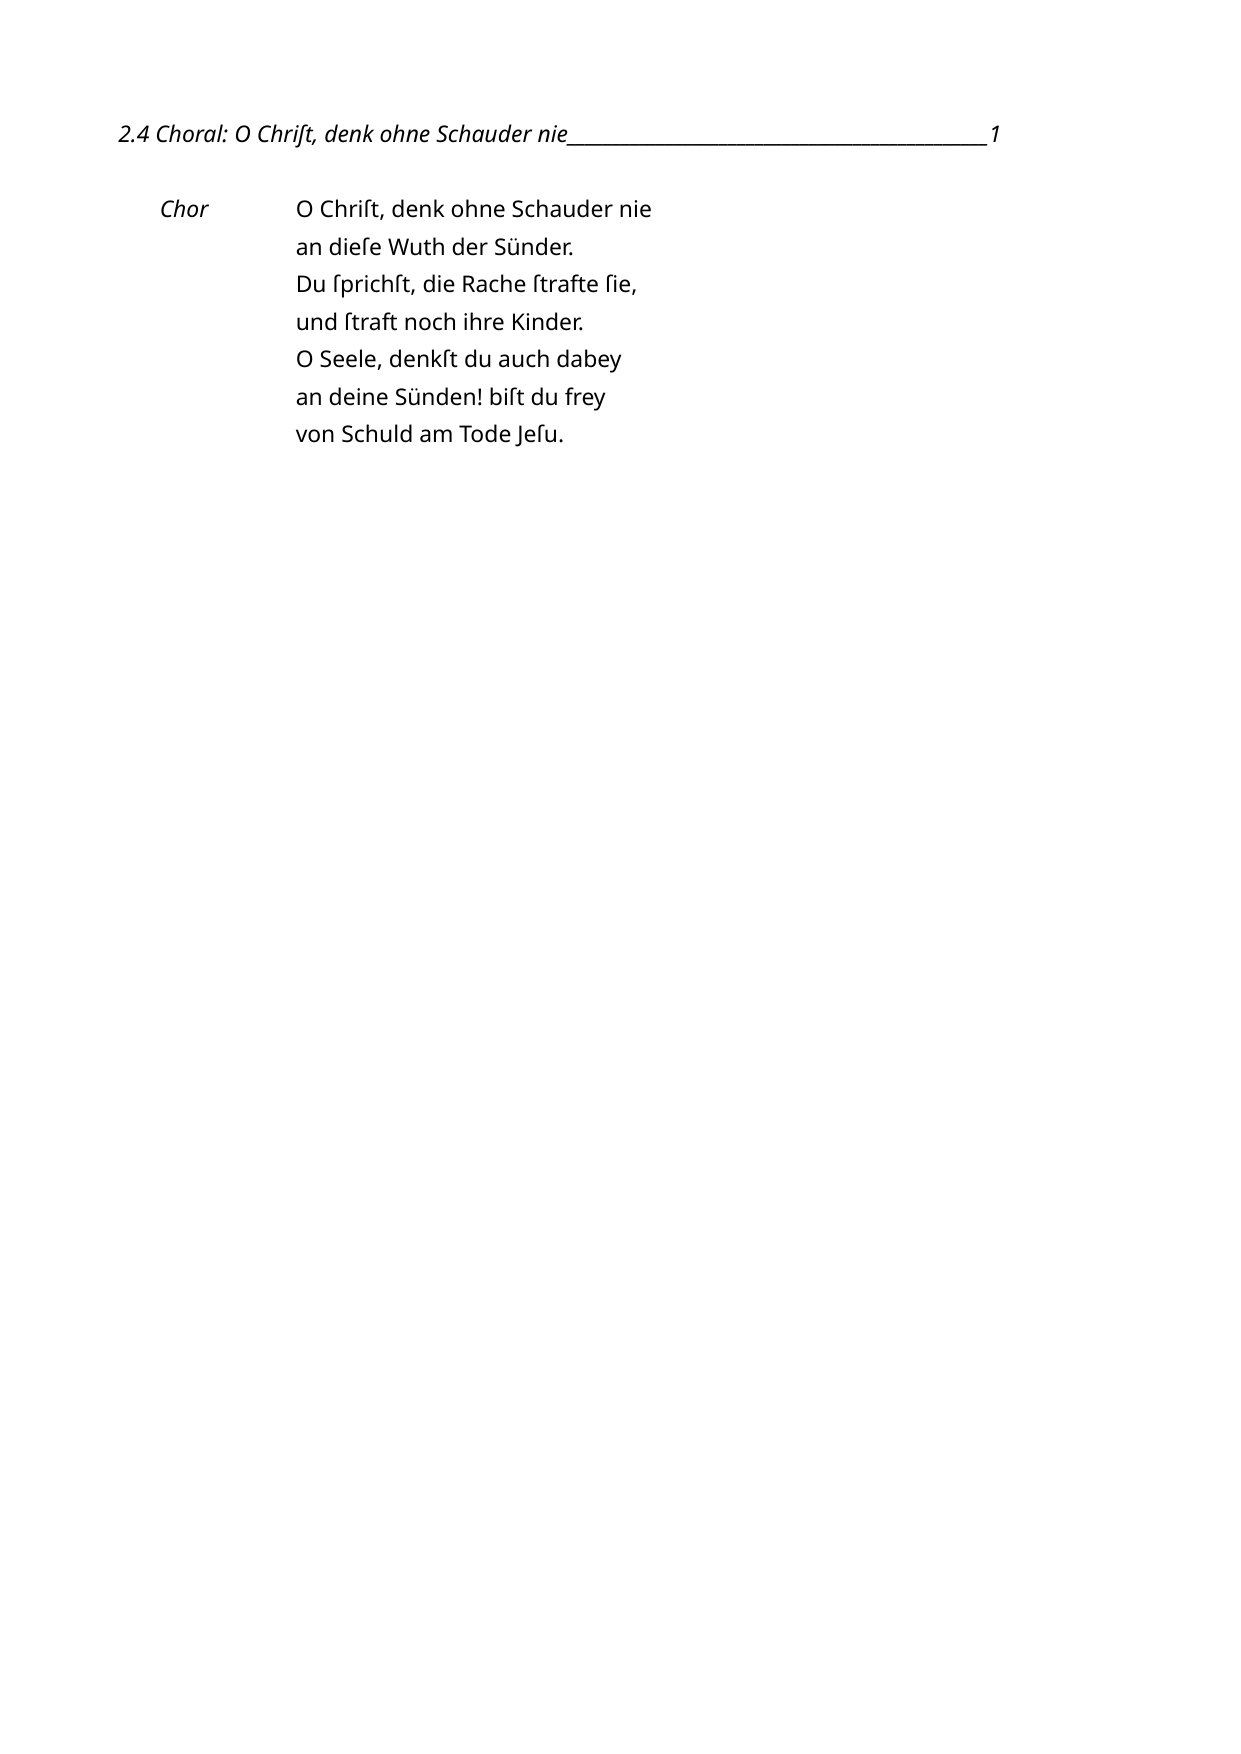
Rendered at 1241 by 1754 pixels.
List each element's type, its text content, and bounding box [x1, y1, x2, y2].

text 2.4 Choral: O Chriſt, denk ohne Schauder nie 1 Chor O Chriſt, denk ohne Schauder nie an dieſe Wuth der Sünder. Du ſprichſt, die Rache ſtrafte ſie, und ſtraft noch ihre Kinder. O Seele, denkſt du auch dabey an deine Sünden! biſt du frey von Schuld am Tode Jeſu. [118, 118, 1004, 449]
